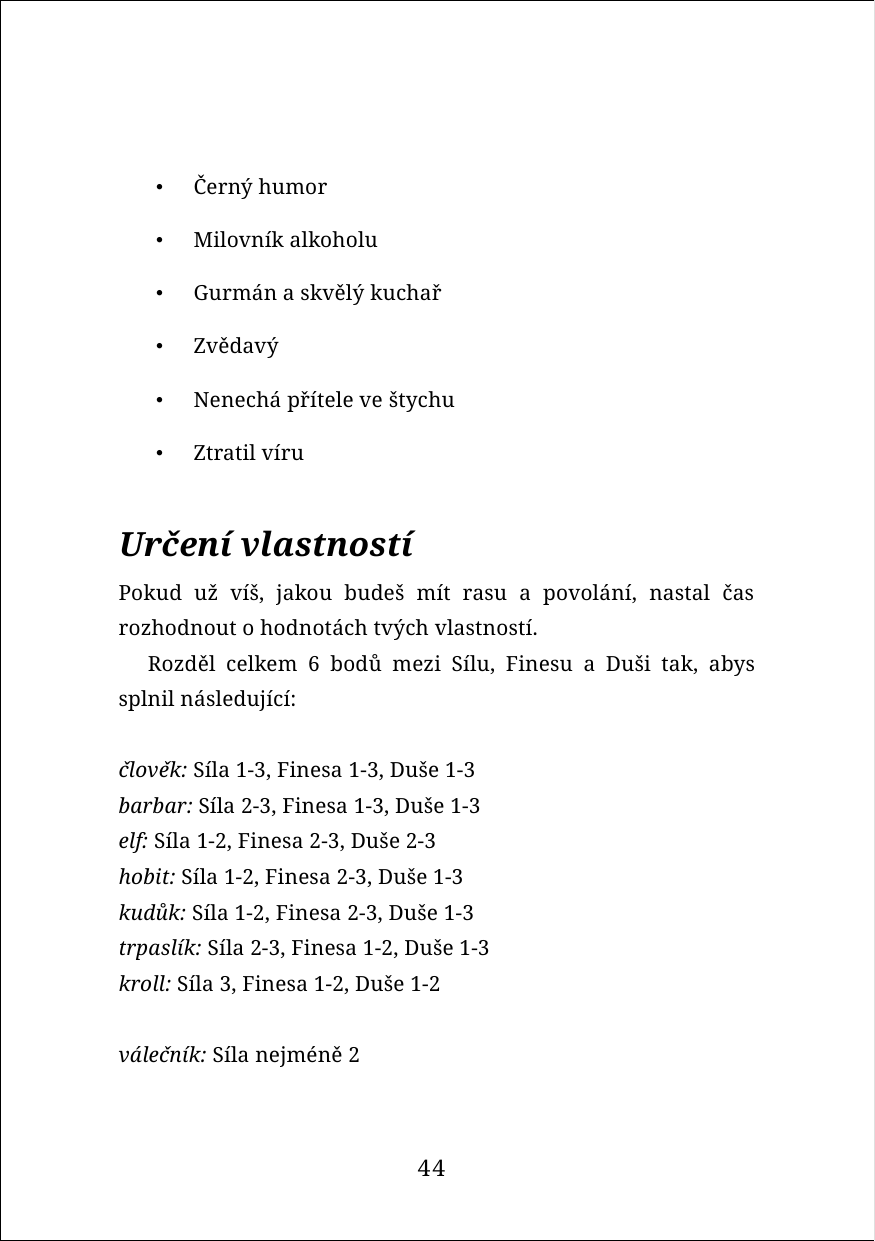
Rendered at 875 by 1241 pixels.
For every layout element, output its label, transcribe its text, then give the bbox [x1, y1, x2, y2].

text Pokud už víš, jakou budeš mít rasu a povolání, nastal čas rozhodnout o hodnotách tvých vlastností. Rozděl celkem 6 bodů mezi Sílu, Finesu a Duši tak, abys splnil následující: člověk: Síla 1-3, Finesa 1-3, Duše 1-3 barbar: Síla 2-3, Finesa 1-3, Duše 1-3 elf: Síla 1-2, Finesa 2-3, Duše 2-3 hobit: Síla 1-2, Finesa 2-3, Duše 1-3 kudůk: Síla 1-2, Finesa 2-3, Duše 1-3 trpaslík: Síla 2-3, Finesa 1-2, Duše 1-3 kroll: Síla 3, Finesa 1-2, Duše 1-2 válečník: Síla nejméně 2 [118, 578, 756, 1068]
list Milovník alkoholu [156, 225, 756, 253]
list Zvědavý [156, 331, 756, 360]
list Černý humor [156, 172, 756, 200]
list Nenechá přítele ve štychu [156, 385, 756, 413]
subtitle Určení vlastností [118, 521, 756, 566]
list Ztratil víru [156, 438, 756, 466]
list Gurmán a skvělý kuchař [156, 278, 756, 307]
